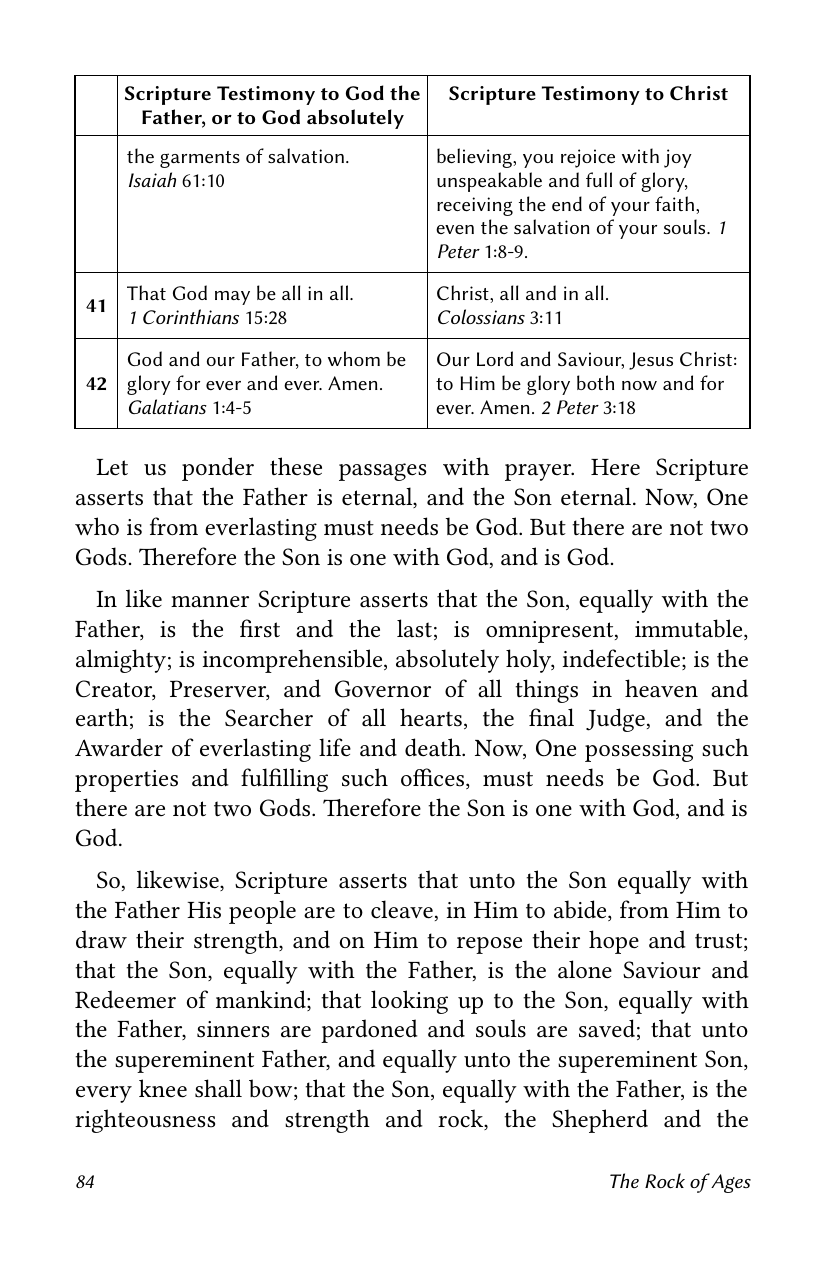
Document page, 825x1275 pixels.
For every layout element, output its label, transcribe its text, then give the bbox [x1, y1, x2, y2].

table_cell believing, you rejoice with joy unspeakable and full of glory, receiving the end of your faith, even the salvation of your souls. 1 Peter 1:8-9. [428, 136, 749, 272]
table_header [76, 76, 117, 135]
table_header Scripture Testimony to Christ [428, 76, 749, 135]
table_cell [76, 136, 117, 272]
table_cell the garments of salvation. Isaiah 61:10 [118, 136, 427, 272]
table_cell That God may be all in all. 1 Corinthians 15:28 [118, 273, 427, 338]
table_cell God and our Father, to whom be glory for ever and ever. Amen. Galatians 1:4-5 [118, 339, 427, 428]
text So, likewise, Scripture asserts that unto the Son equally with the Father His people are to cleave, in Him to abide, from Him to draw their strength, and on Him to repose their hope and trust; that the Son, equally with the Father, is the alone Saviour and Redeemer of mankind; that looking up to the Son, equally with the Father, sinners are pardoned and souls are saved; that unto the supereminent Father, and equally unto the supereminent Son, every knee shall bow; that the Son, equally with the Father, is the righteousness and strength and rock, the Shepherd and the [75, 866, 750, 1134]
table_cell 41 [76, 273, 117, 338]
table_header Scripture Testimony to God the Father, or to God absolutely [118, 76, 427, 135]
table_cell Christ, all and in all. Colossians 3:11 [428, 273, 749, 338]
text Let us ponder these passages with prayer. Here Scripture asserts that the Father is eternal, and the Son eternal. Now, One who is from everlasting must needs be God. But there are not two Gods. Therefore the Son is one with God, and is God. [75, 453, 750, 571]
table_cell Our Lord and Saviour, Jesus Christ: to Him be glory both now and for ever. Amen. 2 Peter 3:18 [428, 339, 749, 428]
table_cell 42 [76, 339, 117, 428]
text In like manner Scripture asserts that the Son, equally with the Father, is the first and the last; is omnipresent, immutable, almighty; is incomprehensible, absolutely holy, indefectible; is the Creator, Preserver, and Governor of all things in heaven and earth; is the Searcher of all hearts, the final Judge, and the Awarder of everlasting life and death. Now, One possessing such properties and fulfilling such offices, must needs be God. But there are not two Gods. Therefore the Son is one with God, and is God. [75, 585, 750, 853]
